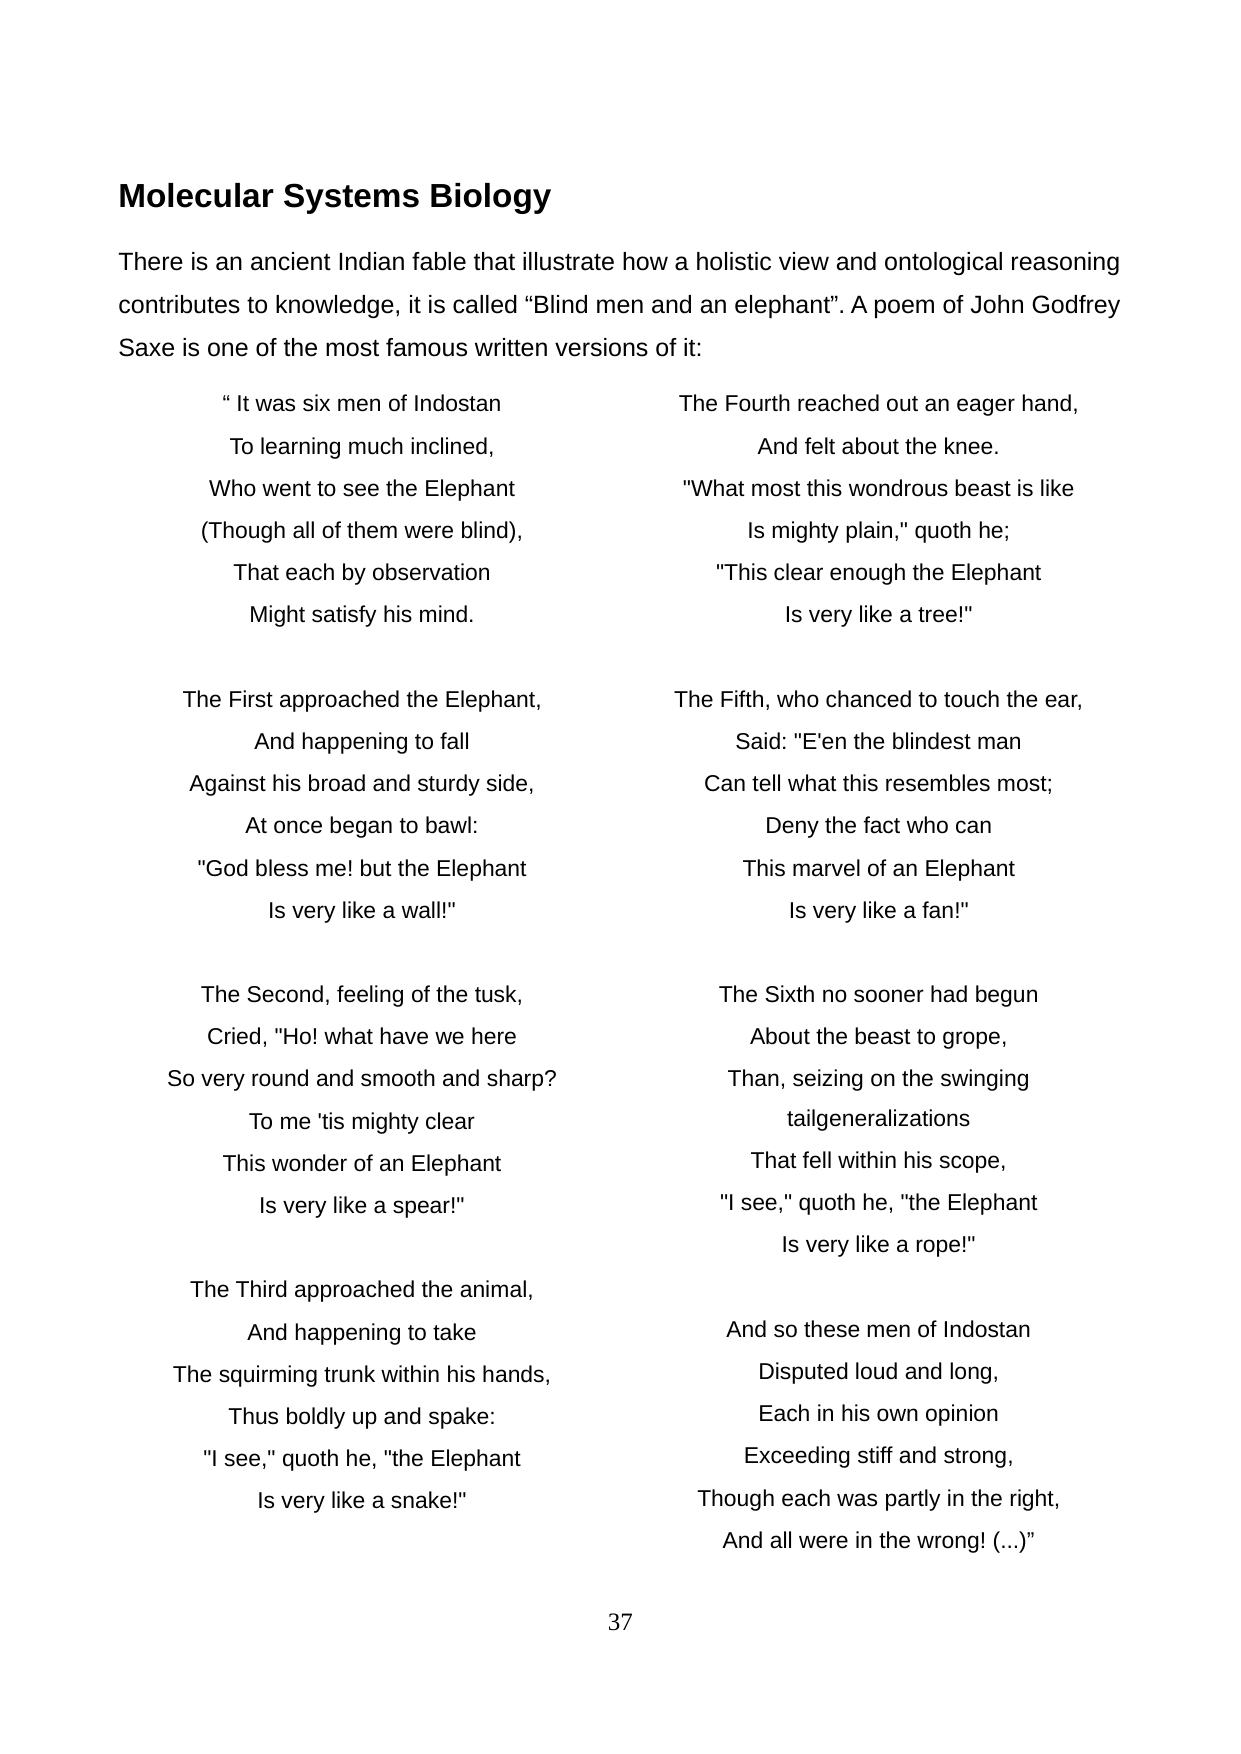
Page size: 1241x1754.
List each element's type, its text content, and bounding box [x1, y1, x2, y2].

text This marvel of an Elephant [635, 854, 1122, 881]
text Is very like a snake!" [118, 1487, 605, 1514]
text The First approached the Elephant, [118, 686, 605, 712]
text "I see," quoth he, "the Elephant [635, 1189, 1122, 1216]
text Is very like a wall!" [118, 897, 605, 923]
text At once began to bawl: [118, 812, 605, 839]
text Disputed loud and long, [635, 1358, 1122, 1384]
text Can tell what this resembles most; [635, 770, 1122, 796]
text Might satisfy his mind. [118, 601, 605, 628]
subtitle Molecular Systems Biology [118, 176, 1122, 215]
text Deny the fact who can [635, 812, 1122, 839]
text Against his broad and sturdy side, [118, 770, 605, 796]
text And so these men of Indostan [635, 1316, 1122, 1342]
text To learning much inclined, [118, 433, 605, 459]
text That fell within his scope, [635, 1147, 1122, 1173]
text About the beast to grope, [635, 1023, 1122, 1049]
text Cried, "Ho! what have we here [118, 1023, 605, 1049]
text "What most this wondrous beast is like [635, 475, 1122, 501]
text That each by observation [118, 559, 605, 586]
text “ It was six men of Indostan [118, 390, 605, 417]
text To me 'tis mighty clear [118, 1108, 605, 1134]
text Is very like a tree!" [635, 601, 1122, 628]
text "This clear enough the Elephant [635, 559, 1122, 586]
text There is an ancient Indian fable that illustrate how a holistic view and ontological reasoning contributes to knowledge, it is called “Blind men and an elephant”. A poem of John Godfrey Saxe is one of the most famous written versions of it: [118, 246, 1122, 361]
text The Fifth, who chanced to touch the ear, [635, 686, 1122, 712]
text Is very like a rope!" [635, 1231, 1122, 1258]
text The Third approached the animal, [118, 1276, 605, 1303]
text Is mighty plain," quoth he; [635, 517, 1122, 543]
text Who went to see the Elephant [118, 475, 605, 501]
text And all were in the wrong! (...)” [635, 1527, 1122, 1553]
text Than, seizing on the swinging tailgeneralizations [635, 1065, 1122, 1131]
text "God bless me! but the Elephant [118, 854, 605, 881]
text The Sixth no sooner had begun [635, 981, 1122, 1007]
text The Fourth reached out an eager hand, [635, 390, 1122, 417]
text This wonder of an Elephant [118, 1150, 605, 1176]
text "I see," quoth he, "the Elephant [118, 1445, 605, 1471]
text The Second, feeling of the tusk, [118, 981, 605, 1007]
text Is very like a spear!" [118, 1192, 605, 1218]
text Thus boldly up and spake: [118, 1403, 605, 1429]
text So very round and smooth and sharp? [118, 1065, 605, 1092]
text Exceeding stiff and strong, [635, 1442, 1122, 1469]
text And happening to take [118, 1318, 605, 1345]
text Though each was partly in the right, [635, 1484, 1122, 1511]
text And happening to fall [118, 728, 605, 754]
text And felt about the knee. [635, 433, 1122, 459]
text Is very like a fan!" [635, 897, 1122, 923]
text Said: "E'en the blindest man [635, 728, 1122, 754]
text The squirming trunk within his hands, [118, 1361, 605, 1387]
text Each in his own opinion [635, 1400, 1122, 1427]
text (Though all of them were blind), [118, 517, 605, 543]
